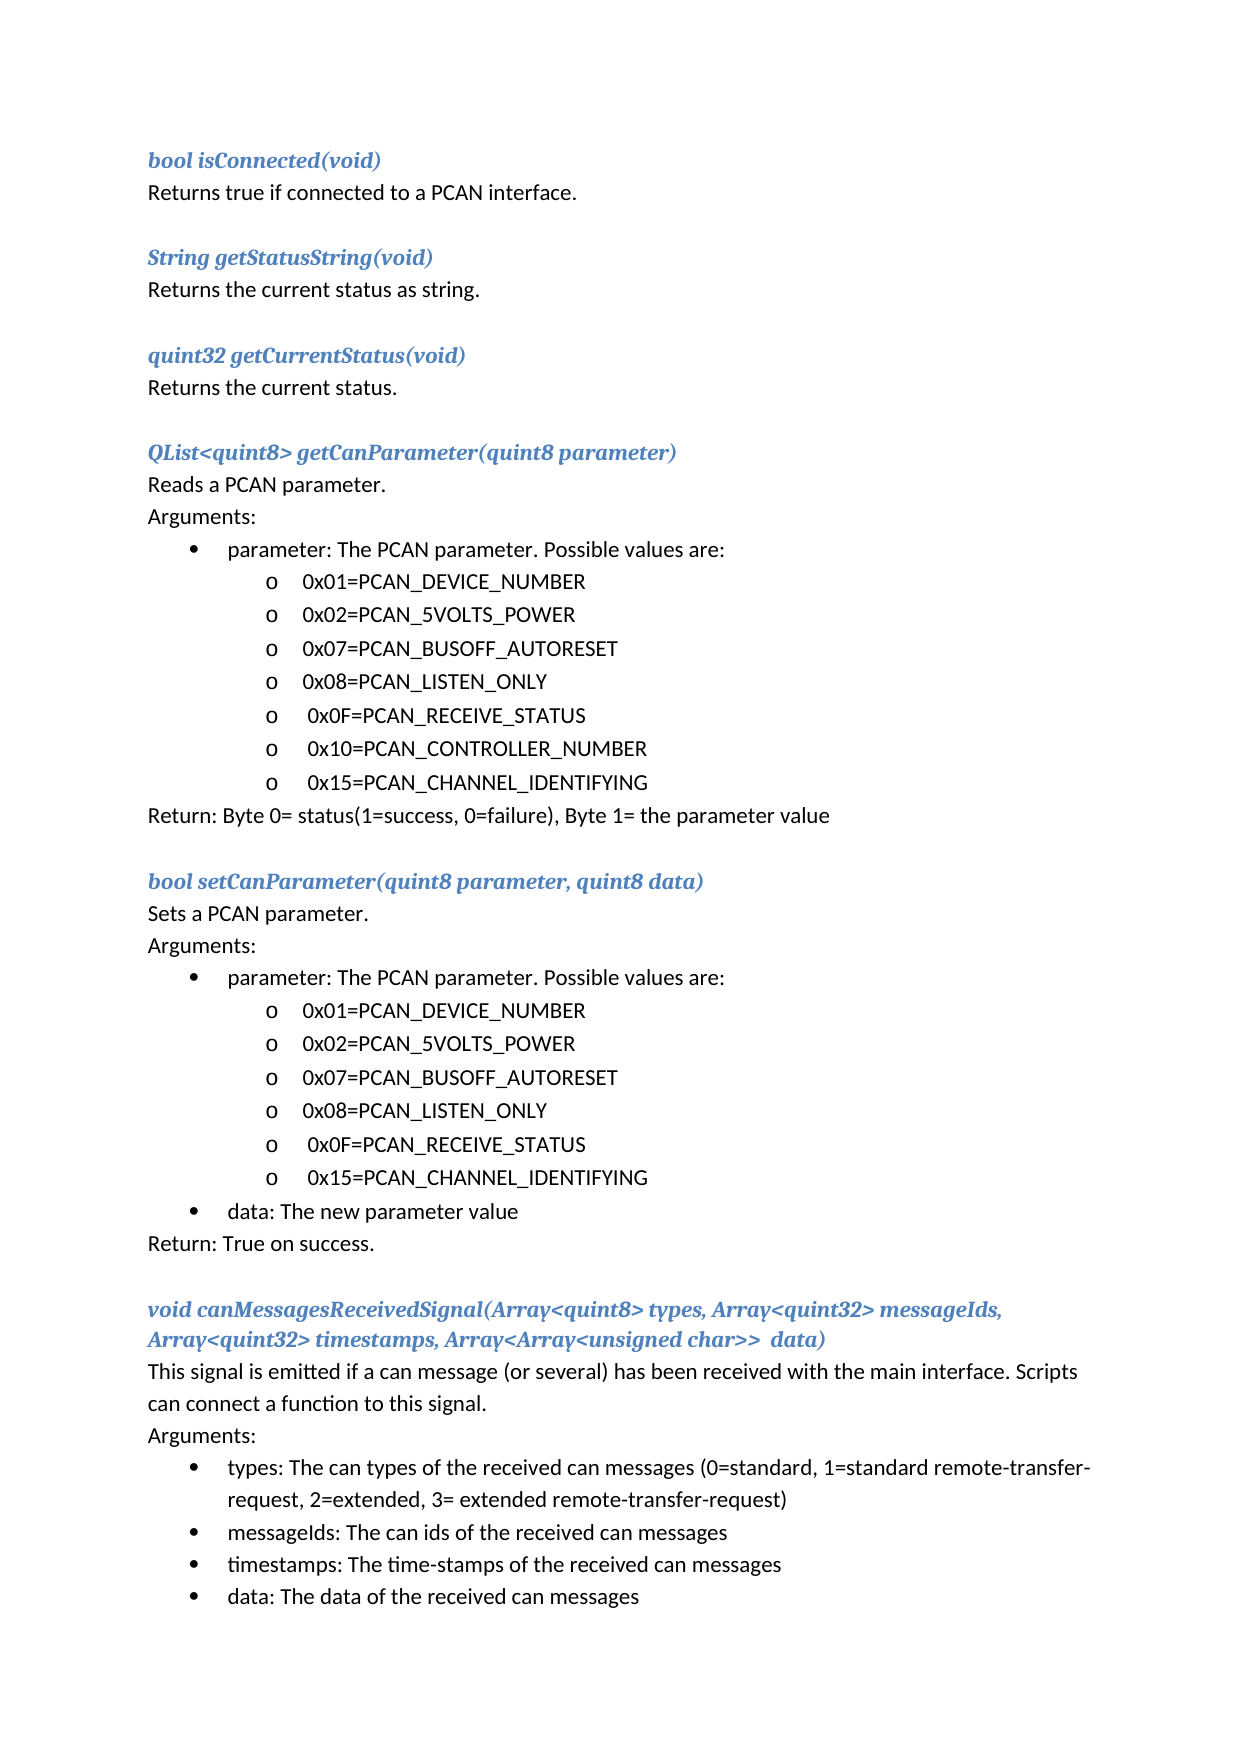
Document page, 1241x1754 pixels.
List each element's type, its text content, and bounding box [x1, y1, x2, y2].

list types: The can types of the received can messages (0=standard, 1=standard remote-transfer-request, 2=extended, 3= extended remote-transfer-request) [190, 1453, 1093, 1514]
list data: The data of the received can messages [190, 1582, 1093, 1610]
text Returns the current status as string. [148, 275, 1093, 303]
list timestamps: The time-stamps of the received can messages [190, 1550, 1093, 1578]
subtitle QList<quint8> getCanParameter(quint8 parameter) [148, 440, 1093, 466]
list 0x07=PCAN_BUSOFF_AUTORESET [265, 634, 1093, 663]
list parameter: The PCAN parameter. Possible values are: [190, 535, 1093, 563]
list messageIds: The can ids of the received can messages [190, 1518, 1093, 1546]
list 0x10=PCAN_CONTROLLER_NUMBER [265, 734, 1093, 764]
list 0x08=PCAN_LISTEN_ONLY [265, 1096, 1093, 1126]
subtitle bool setCanParameter(quint8 parameter, quint8 data) [148, 869, 1093, 895]
list 0x01=PCAN_DEVICE_NUMBER [265, 567, 1093, 596]
list 0x07=PCAN_BUSOFF_AUTORESET [265, 1063, 1093, 1092]
list 0x15=PCAN_CHANNEL_IDENTIFYING [265, 768, 1093, 797]
list 0x01=PCAN_DEVICE_NUMBER [265, 996, 1093, 1025]
list parameter: The PCAN parameter. Possible values are: [190, 963, 1093, 992]
list 0x02=PCAN_5VOLTS_POWER [265, 600, 1093, 629]
text Arguments: [148, 931, 1093, 959]
text Returns true if connected to a PCAN interface. [148, 178, 1093, 206]
list 0x02=PCAN_5VOLTS_POWER [265, 1029, 1093, 1058]
subtitle bool isConnected(void) [148, 148, 1093, 174]
list 0x0F=PCAN_RECEIVE_STATUS [265, 1130, 1093, 1159]
text Return: Byte 0= status(1=success, 0=failure), Byte 1= the parameter value [148, 802, 1093, 830]
text This signal is emitted if a can message (or several) has been received with the main interface. Scripts can connect a function to this signal. [148, 1357, 1093, 1417]
list data: The new parameter value [190, 1197, 1093, 1225]
list 0x15=PCAN_CHANNEL_IDENTIFYING [265, 1163, 1093, 1193]
text Returns the current status. [148, 373, 1093, 401]
text Sets a PCAN parameter. [148, 899, 1093, 927]
subtitle String getStatusString(void) [148, 245, 1093, 271]
text Return: True on success. [148, 1229, 1093, 1257]
subtitle quint32 getCurrentStatus(void) [148, 343, 1093, 369]
subtitle void canMessagesReceivedSignal(Array<quint8> types, Array<quint32> messageIds, Array<quint32> timestamps, Array<Array<unsigned char>> data) [148, 1296, 1093, 1353]
list 0x08=PCAN_LISTEN_ONLY [265, 667, 1093, 697]
text Arguments: [148, 1421, 1093, 1449]
list 0x0F=PCAN_RECEIVE_STATUS [265, 701, 1093, 730]
text Arguments: [148, 502, 1093, 531]
text Reads a PCAN parameter. [148, 470, 1093, 498]
